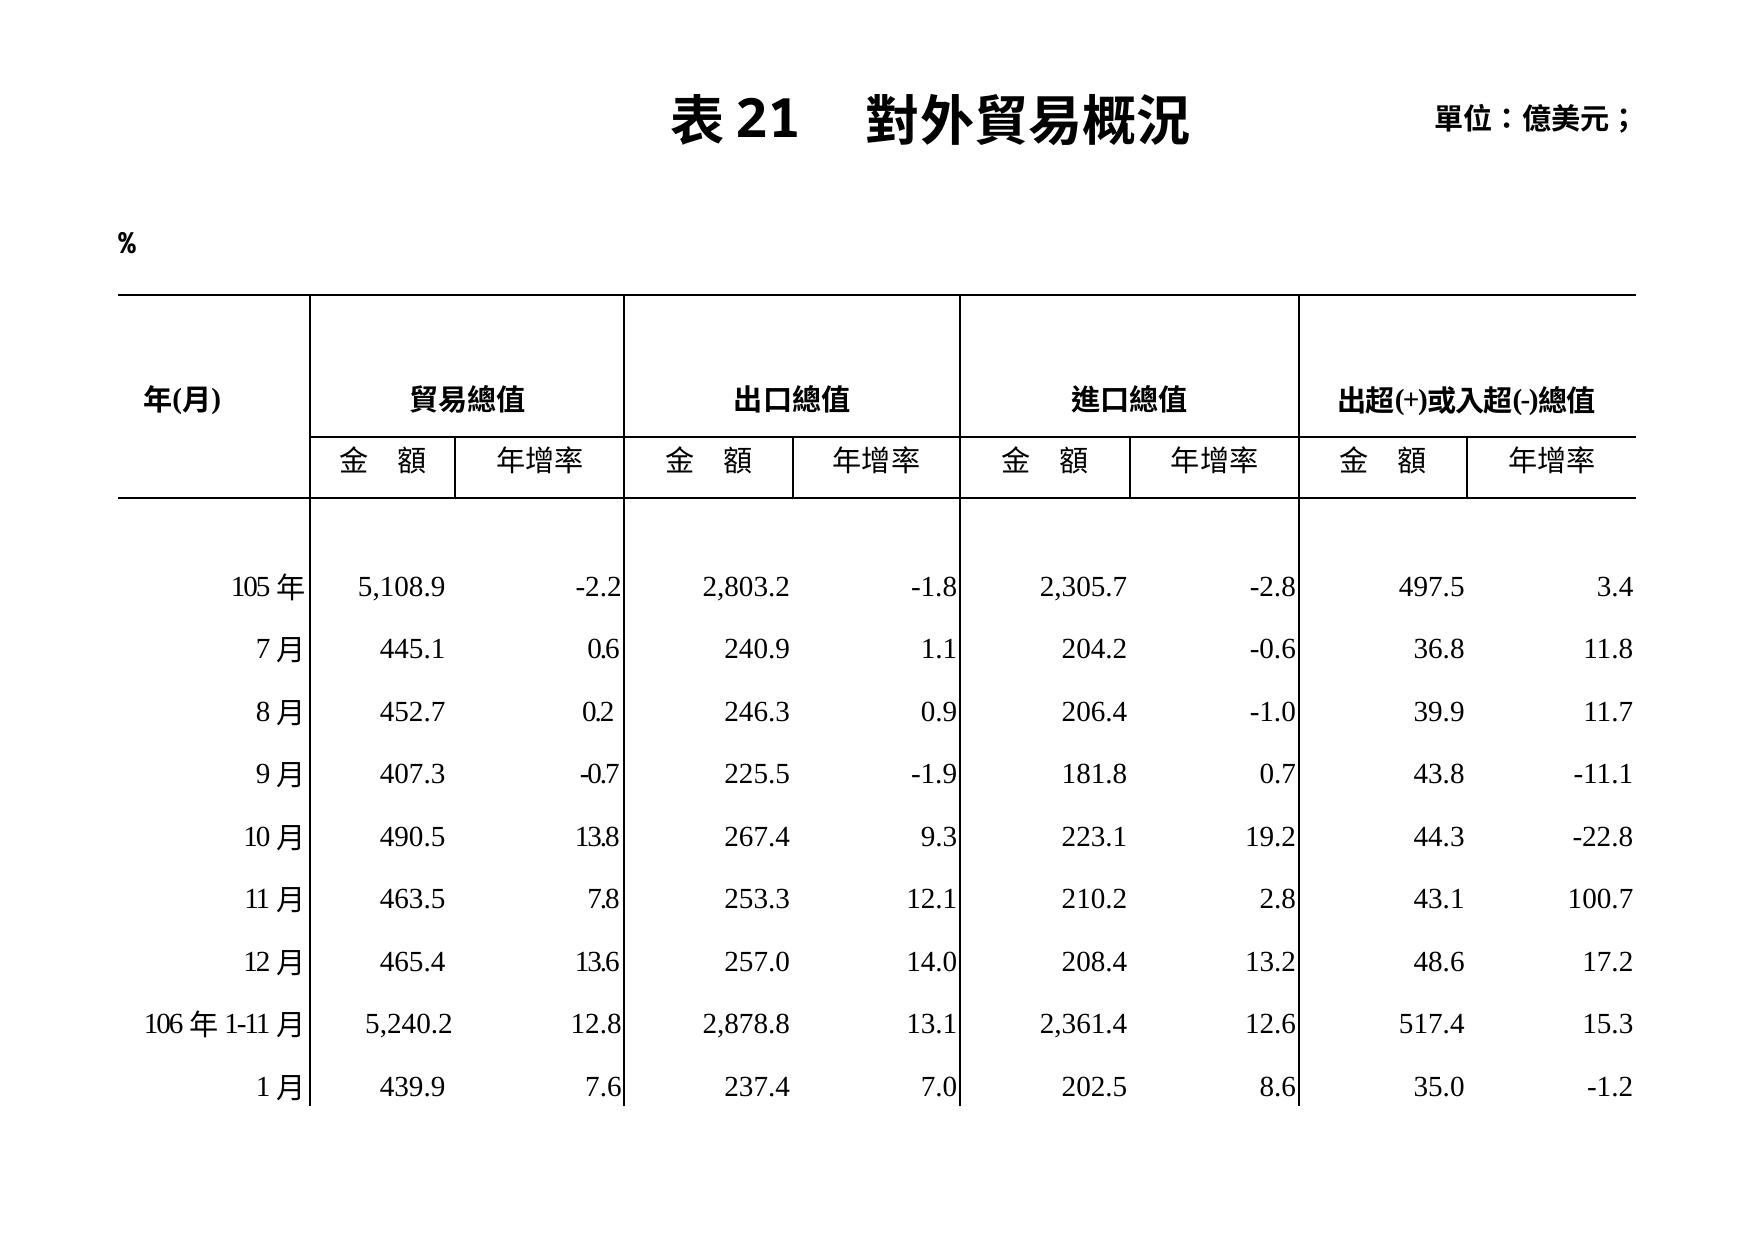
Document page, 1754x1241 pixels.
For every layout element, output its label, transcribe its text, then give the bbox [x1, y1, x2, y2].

table_cell 11.7 [1467, 669, 1636, 731]
table_cell 490.5 [311, 794, 455, 856]
table_cell 年增率 [1131, 438, 1298, 497]
table_cell 金 額 [311, 438, 454, 497]
table_cell 7月 [118, 606, 309, 669]
table_cell 12.6 [1130, 981, 1298, 1044]
table_cell 10月 [118, 794, 309, 856]
table_cell 208.4 [961, 919, 1130, 981]
table_cell 105年 [118, 499, 309, 606]
table_cell 1.1 [793, 606, 959, 669]
table_cell -2.2 [455, 499, 623, 606]
table_cell 17.2 [1467, 919, 1636, 981]
table_cell 36.8 [1300, 606, 1467, 669]
table_cell 253.3 [625, 856, 793, 919]
table_cell 445.1 [311, 606, 455, 669]
table_cell 246.3 [625, 669, 793, 731]
table_cell 0.6 [455, 606, 623, 669]
subtitle 表21 對外貿易概況 單位：億美元；% [118, 44, 1636, 294]
table_cell 204.2 [961, 606, 1130, 669]
table_cell 14.0 [793, 919, 959, 981]
table_cell 11.8 [1467, 606, 1636, 669]
table_cell 5,240.2 [311, 981, 455, 1044]
table_cell 13.6 [455, 919, 623, 981]
table_cell 100.7 [1467, 856, 1636, 919]
table_cell 240.9 [625, 606, 793, 669]
table_cell 2,803.2 [625, 499, 793, 606]
table_cell 202.5 [961, 1044, 1130, 1106]
table_cell -1.8 [793, 499, 959, 606]
table_cell 12.8 [455, 981, 623, 1044]
table_header 貿易總值 [311, 296, 623, 436]
table_cell -1.9 [793, 731, 959, 794]
table_cell 年增率 [456, 438, 623, 497]
table_cell [118, 436, 309, 497]
table_cell 金 額 [961, 438, 1129, 497]
table_cell 439.9 [311, 1044, 455, 1106]
table_header 出口總值 [625, 296, 959, 436]
table_cell 2,878.8 [625, 981, 793, 1044]
table_cell 9.3 [793, 794, 959, 856]
table_cell 43.1 [1300, 856, 1467, 919]
table_cell 7.6 [455, 1044, 623, 1106]
table_cell 35.0 [1300, 1044, 1467, 1106]
table_header 進口總值 [961, 296, 1298, 436]
table_cell 19.2 [1130, 794, 1298, 856]
table_cell 43.8 [1300, 731, 1467, 794]
table_cell 39.9 [1300, 669, 1467, 731]
table_cell 8.6 [1130, 1044, 1298, 1106]
table_cell 8月 [118, 669, 309, 731]
table_cell -0.7 [455, 731, 623, 794]
table_cell 0.7 [1130, 731, 1298, 794]
table_cell 257.0 [625, 919, 793, 981]
table_cell 13.1 [793, 981, 959, 1044]
table_cell 年增率 [794, 438, 959, 497]
table_cell 3.4 [1467, 499, 1636, 606]
table_cell 210.2 [961, 856, 1130, 919]
table_cell 13.2 [1130, 919, 1298, 981]
table_cell 206.4 [961, 669, 1130, 731]
table_cell 2,305.7 [961, 499, 1130, 606]
table_cell 225.5 [625, 731, 793, 794]
table_cell 452.7 [311, 669, 455, 731]
table_cell -2.8 [1130, 499, 1298, 606]
table_cell 13.8 [455, 794, 623, 856]
table_cell -11.1 [1467, 731, 1636, 794]
table_cell 181.8 [961, 731, 1130, 794]
table_cell 223.1 [961, 794, 1130, 856]
table_cell 0.2 [455, 669, 623, 731]
table_cell 0.9 [793, 669, 959, 731]
table_cell 15.3 [1467, 981, 1636, 1044]
table_cell 11月 [118, 856, 309, 919]
table_cell 12月 [118, 919, 309, 981]
table_cell -1.2 [1467, 1044, 1636, 1106]
table_cell -1.0 [1130, 669, 1298, 731]
table_cell -0.6 [1130, 606, 1298, 669]
table_cell 463.5 [311, 856, 455, 919]
table_cell 267.4 [625, 794, 793, 856]
table_cell 12.1 [793, 856, 959, 919]
table_cell 106年1-11月 [118, 981, 309, 1044]
table_header 年(月) [118, 296, 309, 436]
table_cell 497.5 [1300, 499, 1467, 606]
table_cell 7.0 [793, 1044, 959, 1106]
table_cell 44.3 [1300, 794, 1467, 856]
table_cell 年增率 [1468, 438, 1636, 497]
table_cell 7.8 [455, 856, 623, 919]
table_cell 5,108.9 [311, 499, 455, 606]
table_cell 517.4 [1300, 981, 1467, 1044]
table_cell 48.6 [1300, 919, 1467, 981]
table_cell 2,361.4 [961, 981, 1130, 1044]
table_cell 465.4 [311, 919, 455, 981]
table_header 出超(+)或入超(-)總值 [1300, 296, 1636, 436]
table_cell 2.8 [1130, 856, 1298, 919]
table_cell 237.4 [625, 1044, 793, 1106]
table_cell 金 額 [625, 438, 792, 497]
table_cell 金 額 [1300, 438, 1466, 497]
table_cell 407.3 [311, 731, 455, 794]
table_cell 1月 [118, 1044, 309, 1106]
table_cell 9月 [118, 731, 309, 794]
table_cell -22.8 [1467, 794, 1636, 856]
